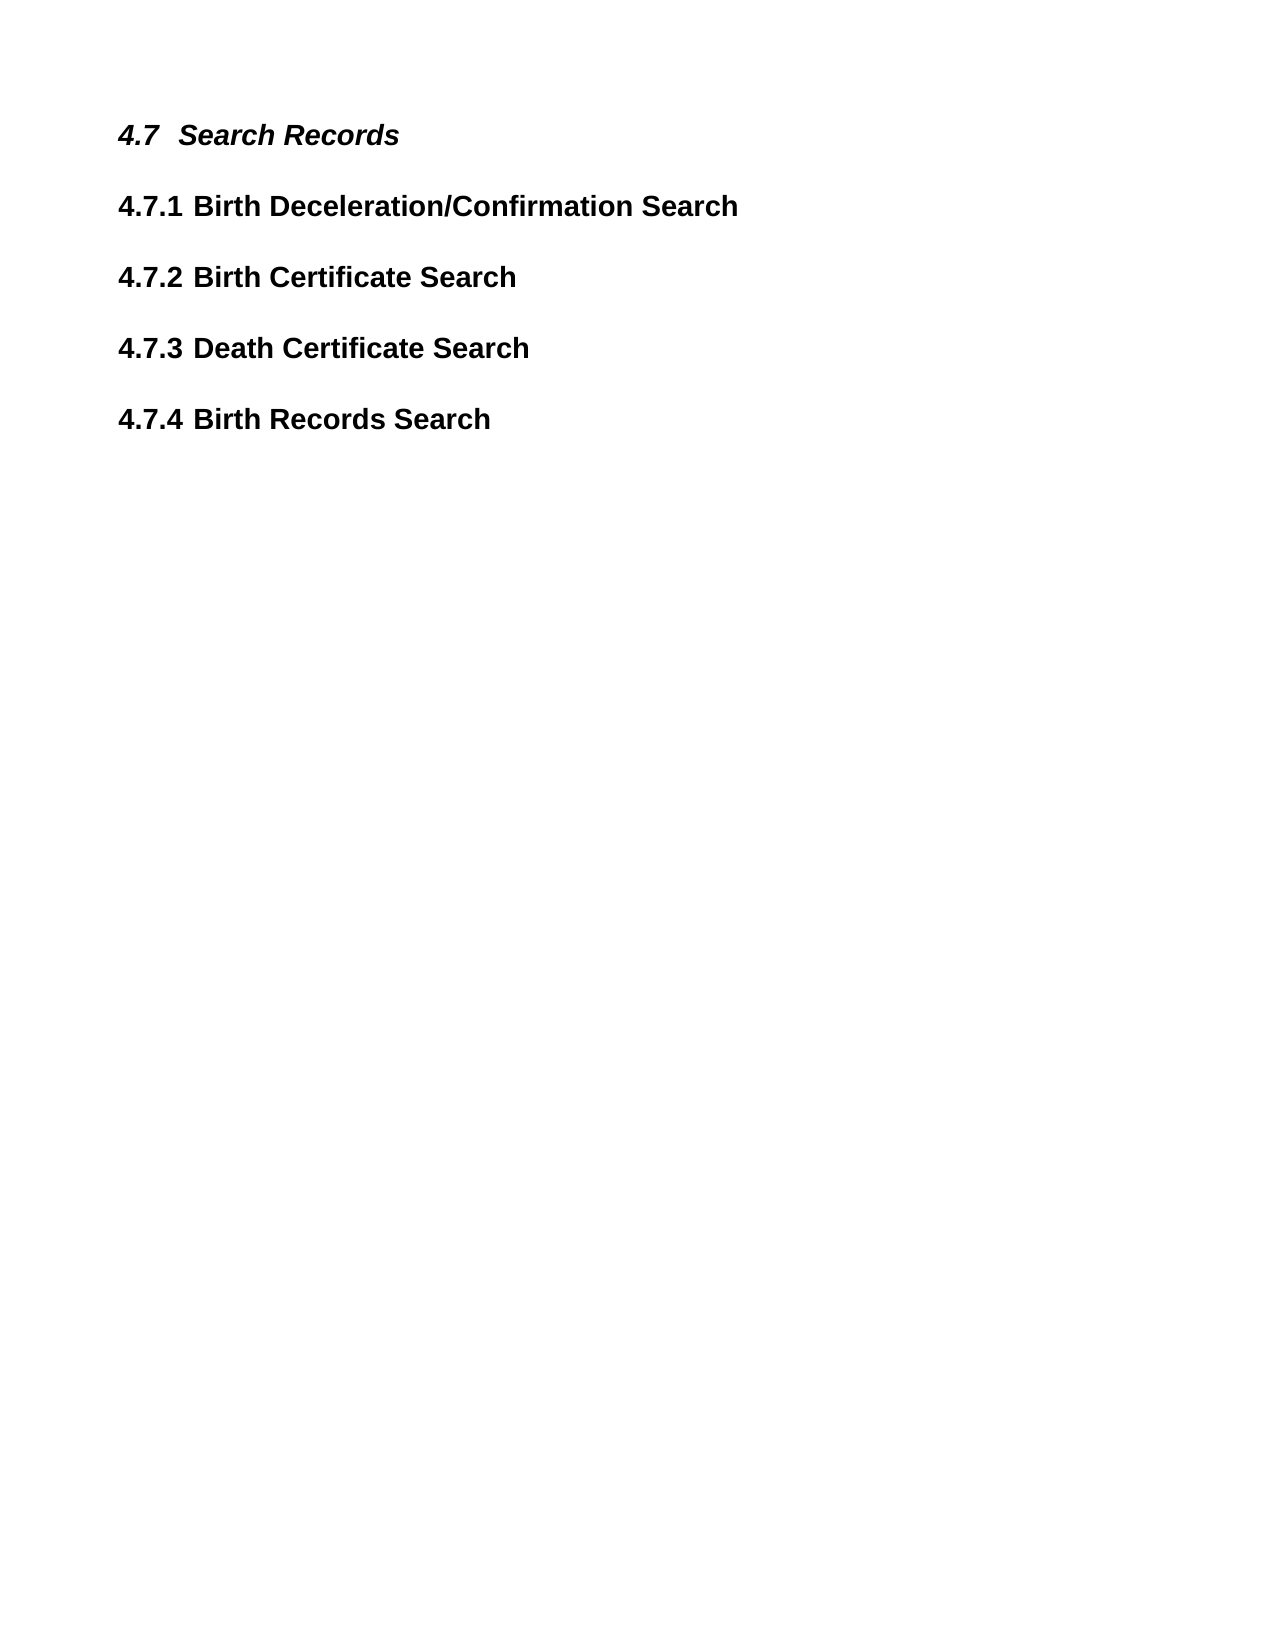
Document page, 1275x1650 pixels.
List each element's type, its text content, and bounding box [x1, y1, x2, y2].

subtitle Birth Deceleration/Confirmation Search [118, 189, 1157, 223]
subtitle Birth Certificate Search [118, 260, 1157, 294]
subtitle Search Records [118, 118, 1157, 152]
subtitle Birth Records Search [118, 402, 1157, 436]
subtitle Death Certificate Search [118, 331, 1157, 365]
